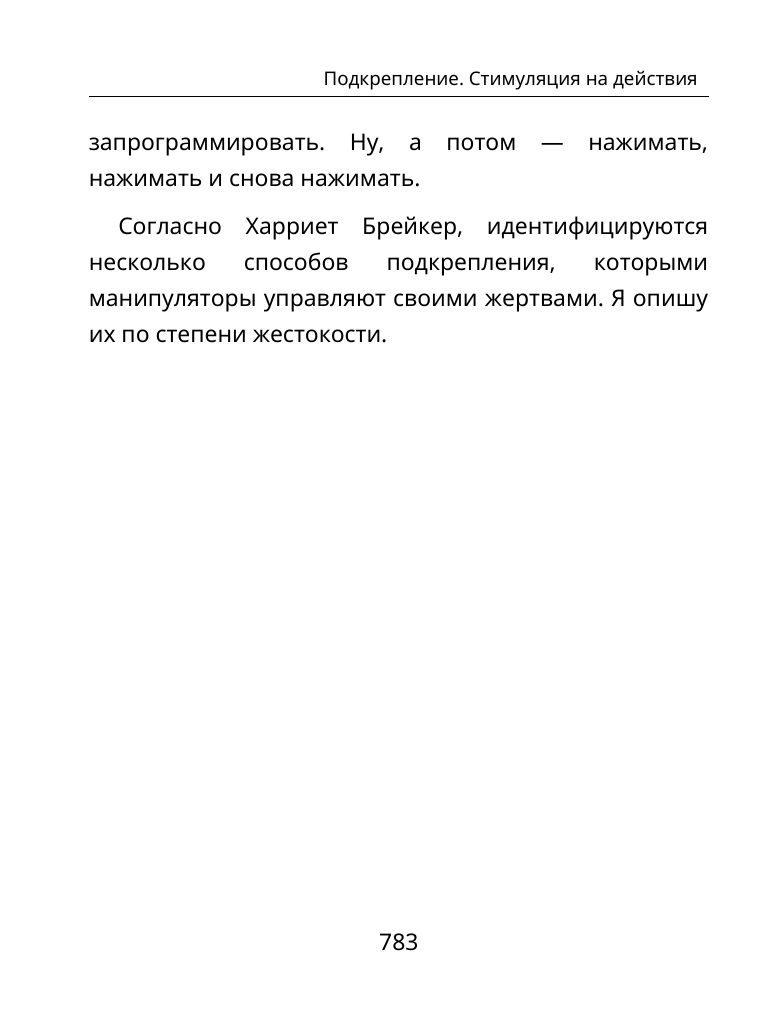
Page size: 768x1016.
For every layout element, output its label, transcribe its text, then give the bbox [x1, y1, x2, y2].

text запрограммировать. Ну, а потом — нажимать, нажимать и снова нажимать. [88, 126, 709, 193]
text Согласно Харриет Брейкер, идентифицируются несколько способов подкрепления, которыми манипуляторы управляют своими жертвами. Я опишу их по степени жестокости. [88, 210, 709, 349]
